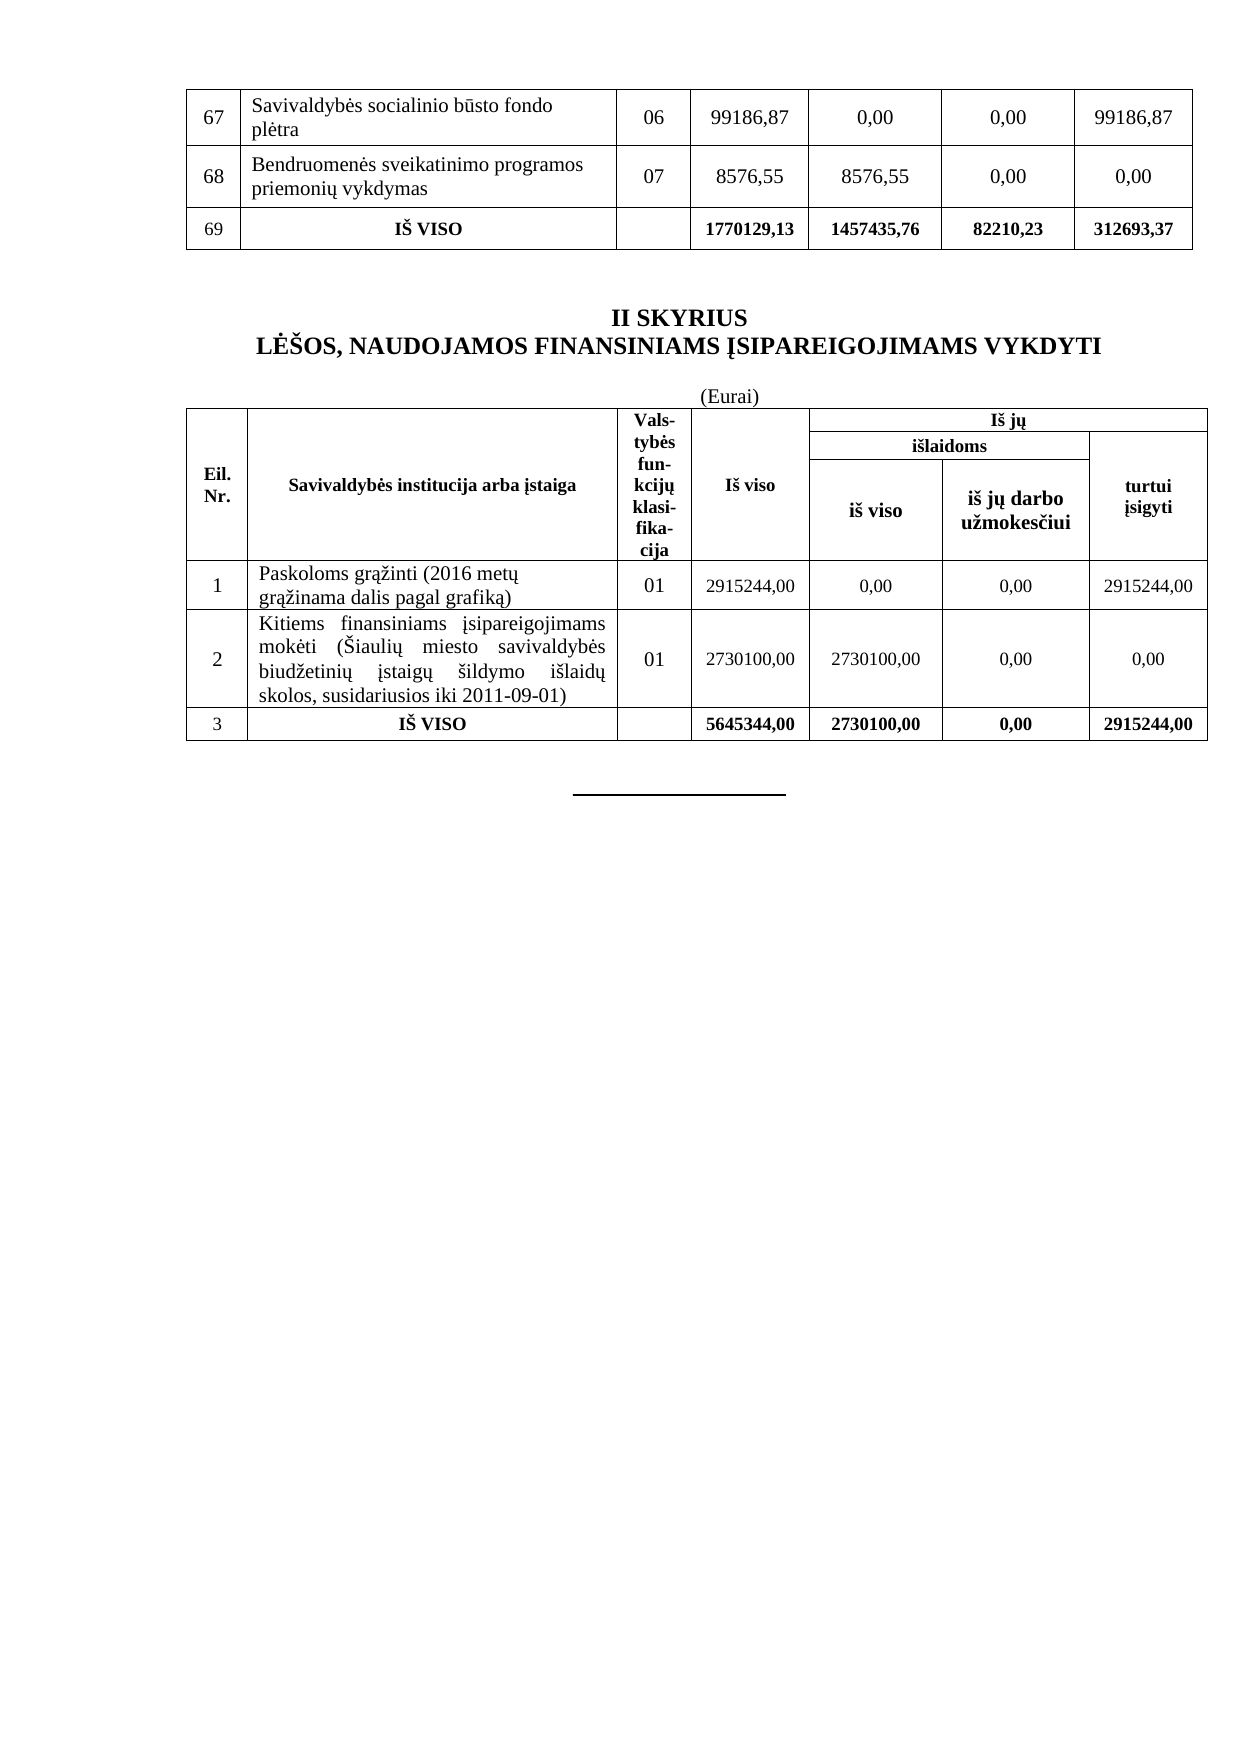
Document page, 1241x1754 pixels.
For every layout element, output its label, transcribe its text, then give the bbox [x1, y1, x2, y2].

table_cell 2915244,00 [692, 561, 809, 609]
table_cell 68 [187, 146, 240, 207]
table_cell 2915244,00 [1090, 561, 1207, 609]
table_cell 99186,87 [1075, 90, 1192, 145]
table_cell 2730100,00 [810, 610, 942, 707]
table_cell 8576,55 [691, 146, 808, 207]
table_cell 0,00 [943, 708, 1089, 739]
table_cell IŠ VISO [241, 208, 616, 249]
table_cell 0,00 [942, 90, 1074, 145]
table_cell IŠ VISO [248, 708, 617, 739]
table_cell išlaidoms [810, 432, 1089, 459]
table_cell 0,00 [809, 90, 941, 145]
table_cell 312693,37 [1075, 208, 1192, 249]
table_header Savivaldybės institucija arba įstaiga [248, 409, 617, 560]
text II SKYRIUS [177, 303, 1181, 331]
table_header Iš jų [810, 409, 1207, 431]
table_cell Paskoloms grąžinti (2016 metų grąžinama dalis pagal grafiką) [248, 561, 617, 609]
table_cell 01 [618, 561, 691, 609]
table_cell 2915244,00 [1090, 708, 1207, 739]
table_cell 1 [187, 561, 247, 609]
table_cell 67 [187, 90, 240, 145]
table_cell Kitiems finansiniams įsipareigojimams mokėti (Šiaulių miesto savivaldybės biudžetinių įstaigų šildymo išlaidų skolos, susidariusios iki 2011-09-01) [248, 610, 617, 707]
table_cell 69 [187, 208, 240, 249]
text (Eurai) [177, 384, 1181, 408]
table_cell 0,00 [942, 146, 1074, 207]
table_cell 1770129,13 [691, 208, 808, 249]
table_header Vals-tybės fun-kcijų klasi-fika-cija [618, 409, 691, 560]
table_header Eil. Nr. [187, 409, 247, 560]
table_cell [618, 708, 691, 739]
table_cell iš viso [810, 460, 942, 560]
table_cell 0,00 [943, 610, 1089, 707]
table_cell 07 [617, 146, 690, 207]
table_cell 0,00 [810, 561, 942, 609]
table_cell 2 [187, 610, 247, 707]
table_cell 01 [618, 610, 691, 707]
table_cell 0,00 [1075, 146, 1192, 207]
table_cell Savivaldybės socialinio būsto fondo plėtra [241, 90, 616, 145]
text _________________ [177, 769, 1181, 798]
table_cell 06 [617, 90, 690, 145]
table_cell turtui įsigyti [1090, 432, 1207, 560]
table_cell iš jų darbo užmokesčiui [943, 460, 1089, 560]
table_header Iš viso [692, 409, 809, 560]
text LĖŠOS, NAUDOJAMOS FINANSINIAMS ĮSIPAREIGOJIMAMS VYKDYTI [177, 331, 1181, 360]
table_cell [617, 208, 690, 249]
table_cell 82210,23 [942, 208, 1074, 249]
table_cell 1457435,76 [809, 208, 941, 249]
table_cell 5645344,00 [692, 708, 809, 739]
table_cell 8576,55 [809, 146, 941, 207]
table_cell Bendruomenės sveikatinimo programos priemonių vykdymas [241, 146, 616, 207]
table_cell 0,00 [943, 561, 1089, 609]
table_cell 3 [187, 708, 247, 739]
table_cell 99186,87 [691, 90, 808, 145]
table_cell 2730100,00 [692, 610, 809, 707]
table_cell 0,00 [1090, 610, 1207, 707]
table_cell 2730100,00 [810, 708, 942, 739]
